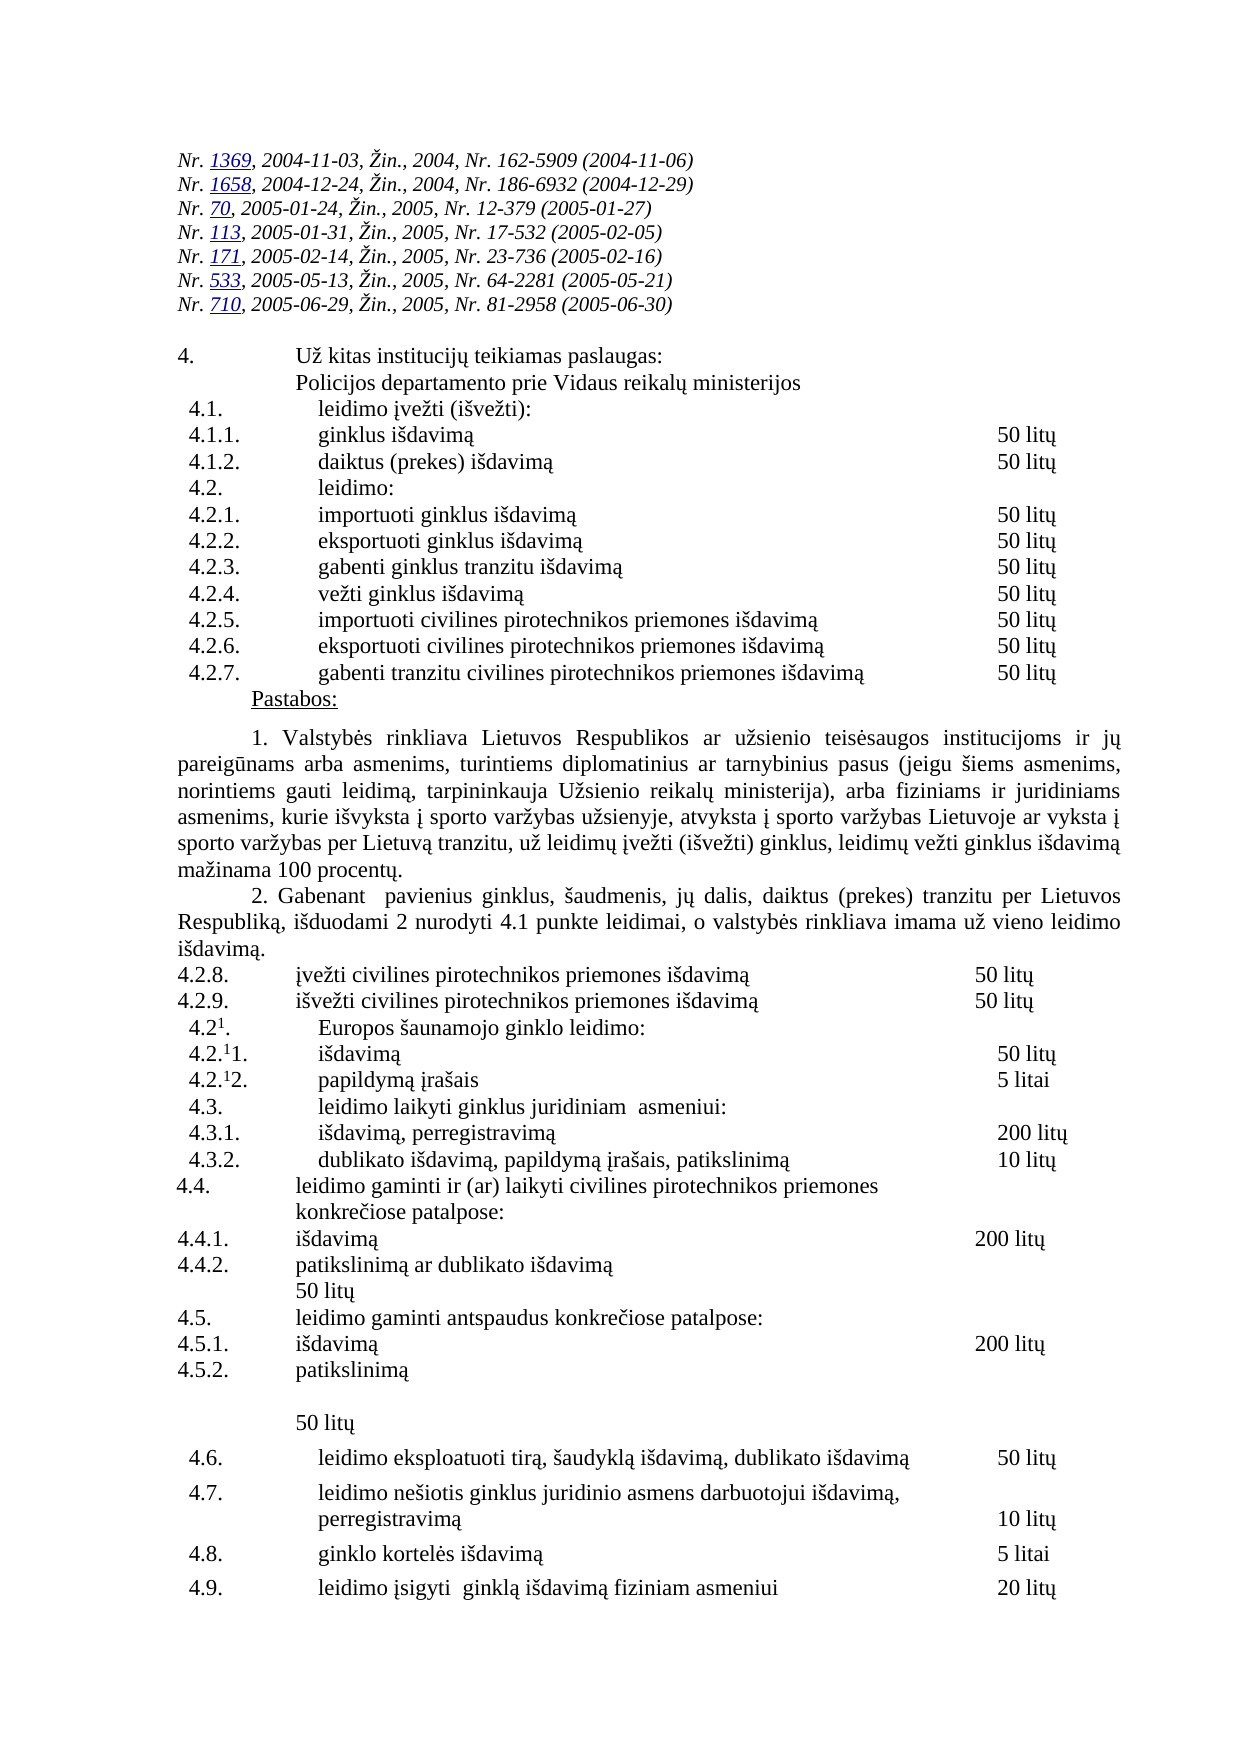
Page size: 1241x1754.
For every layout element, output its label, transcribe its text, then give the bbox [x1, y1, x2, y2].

text konkrečiose patalpose: [176, 1198, 974, 1225]
table_cell 10 litų [986, 1146, 1133, 1172]
table_cell išdavimą, perregistravimą [307, 1119, 986, 1146]
text 2. Gabenant pavienius ginklus, šaudmenis, jų dalis, daiktus (prekes) tranzitu per Lietuvos Respubliką, išduodami 2 nurodyti 4.1 punkte leidimai, o valstybės rinkliava imama už vieno leidimo išdavimą. [177, 882, 1122, 961]
table_cell 50 litų [986, 422, 1133, 448]
text Nr. 70, 2005-01-24, Žin., 2005, Nr. 12-379 (2005-01-27) [177, 196, 1122, 220]
text 4. Už kitas institucijų teikiamas paslaugas: [177, 342, 945, 369]
table_cell ginklo kortelės išdavimą [307, 1531, 986, 1566]
table_cell 4.2.3. [177, 553, 307, 580]
table_cell 4.1.2. [177, 448, 307, 474]
text Nr. 113, 2005-01-31, Žin., 2005, Nr. 17-532 (2005-02-05) [177, 220, 1122, 244]
text Nr. 710, 2005-06-29, Žin., 2005, Nr. 81-2958 (2005-06-30) [177, 292, 1122, 316]
table_cell leidimo nešiotis ginklus juridinio asmens darbuotojui išdavimą, perregistravimą [307, 1470, 986, 1531]
table_cell 50 litų [986, 606, 1133, 632]
table_cell 4.2.6. [177, 633, 307, 659]
table_cell leidimo laikyti ginklus juridiniam asmeniui: [307, 1093, 986, 1119]
text Nr. 533, 2005-05-13, Žin., 2005, Nr. 64-2281 (2005-05-21) [177, 268, 1122, 292]
table_cell išdavimą [307, 1040, 986, 1067]
table_header 50 litų [986, 1436, 1089, 1470]
table_cell ginklus išdavimą [307, 422, 986, 448]
table_cell 4.3.2. [177, 1146, 307, 1172]
table_cell 4.2.12. [177, 1067, 307, 1093]
table_cell papildymą įrašais [307, 1067, 986, 1093]
text 4.5.2. patikslinimą 50 litų [177, 1356, 945, 1436]
table_cell 5 litai [986, 1531, 1089, 1566]
text 1. Valstybės rinkliava Lietuvos Respublikos ar užsienio teisėsaugos institucijoms ir jų pareigūnams arba asmenims, turintiems diplomatinius ar tarnybinius pasus (jeigu šiems asmenims, norintiems gauti leidimą, tarpininkauja Užsienio reikalų ministerija), arba fiziniams ir juridiniams asmenims, kurie išvyksta į sporto varžybas užsienyje, atvyksta į sporto varžybas Lietuvoje ar vyksta į sporto varžybas per Lietuvą tranzitu, už leidimų įvežti (išvežti) ginklus, leidimų vežti ginklus išdavimą mažinama 100 procentų. [177, 724, 1122, 882]
table_cell 50 litų [986, 501, 1133, 527]
table_cell 50 litų [986, 633, 1133, 659]
table_cell 200 litų [986, 1119, 1133, 1146]
table_cell 50 litų [986, 527, 1133, 553]
text 4.5.1. išdavimą 200 litų [177, 1330, 1122, 1356]
table_header [986, 395, 1133, 422]
text Policijos departamento prie Vidaus reikalų ministerijos [177, 369, 945, 395]
table_cell 4.1.1. [177, 422, 307, 448]
table_cell 5 litai [986, 1067, 1133, 1093]
table_cell 4.2.11. [177, 1040, 307, 1067]
text Nr. 171, 2005-02-14, Žin., 2005, Nr. 23-736 (2005-02-16) [177, 244, 1122, 268]
table_cell 10 litų [986, 1470, 1089, 1531]
table_cell leidimo: [307, 474, 986, 501]
table_cell 50 litų [986, 553, 1133, 580]
text Nr. 1369, 2004-11-03, Žin., 2004, Nr. 162-5909 (2004-11-06) [177, 148, 1122, 172]
table_cell [986, 1093, 1133, 1119]
table_cell vežti ginklus išdavimą [307, 580, 986, 606]
table_cell 4.2.4. [177, 580, 307, 606]
table_cell 4.2. [177, 474, 307, 501]
table_cell 4.7. [177, 1470, 307, 1531]
text 4.2.8. įvežti civilines pirotechnikos priemones išdavimą 50 litų [177, 961, 1226, 987]
table_cell importuoti ginklus išdavimą [307, 501, 986, 527]
table_header leidimo eksploatuoti tirą, šaudyklą išdavimą, dublikato išdavimą [307, 1436, 986, 1470]
text Nr. 1658, 2004-12-24, Žin., 2004, Nr. 186-6932 (2004-12-29) [177, 172, 1122, 196]
table_cell 4.2.1. [177, 501, 307, 527]
table_cell leidimo įsigyti ginklą išdavimą fiziniam asmeniui [307, 1566, 986, 1601]
table_cell dublikato išdavimą, papildymą įrašais, patikslinimą [307, 1146, 986, 1172]
table_header 4.6. [177, 1436, 307, 1470]
text 4.4.1. išdavimą 200 litų [177, 1225, 1137, 1251]
table_cell gabenti ginklus tranzitu išdavimą [307, 553, 986, 580]
table_cell 4.8. [177, 1531, 307, 1566]
table_header leidimo įvežti (išvežti): [307, 395, 986, 422]
text 4.2.9. išvežti civilines pirotechnikos priemones išdavimą 50 litų [177, 987, 1122, 1014]
table_cell eksportuoti ginklus išdavimą [307, 527, 986, 553]
table_header 4.21. [177, 1014, 307, 1040]
table_cell 4.2.2. [177, 527, 307, 553]
table_cell 4.2.7. [177, 659, 307, 685]
table_cell 50 litų [986, 448, 1133, 474]
text 4.4. leidimo gaminti ir (ar) laikyti civilines pirotechnikos priemones [176, 1172, 974, 1198]
table_cell 4.2.5. [177, 606, 307, 632]
table_cell 4.3.1. [177, 1119, 307, 1146]
table_cell 50 litų [986, 580, 1133, 606]
table_cell 4.9. [177, 1566, 307, 1601]
table_cell 50 litų [986, 1040, 1133, 1067]
table_cell 50 litų [986, 659, 1133, 685]
text 4.5. leidimo gaminti antspaudus konkrečiose patalpose: [177, 1304, 1122, 1330]
text Pastabos: [177, 685, 1122, 711]
table_cell 20 litų [986, 1566, 1089, 1601]
table_header Europos šaunamojo ginklo leidimo: [307, 1014, 986, 1040]
table_header 4.1. [177, 395, 307, 422]
table_cell [986, 474, 1133, 501]
table_cell importuoti civilines pirotechnikos priemones išdavimą [307, 606, 986, 632]
table_header [986, 1014, 1133, 1040]
text 4.4.2. patikslinimą ar dublikato išdavimą 50 litų [177, 1251, 945, 1304]
table_cell gabenti tranzitu civilines pirotechnikos priemones išdavimą [307, 659, 986, 685]
table_cell eksportuoti civilines pirotechnikos priemones išdavimą [307, 633, 986, 659]
table_cell 4.3. [177, 1093, 307, 1119]
table_cell daiktus (prekes) išdavimą [307, 448, 986, 474]
